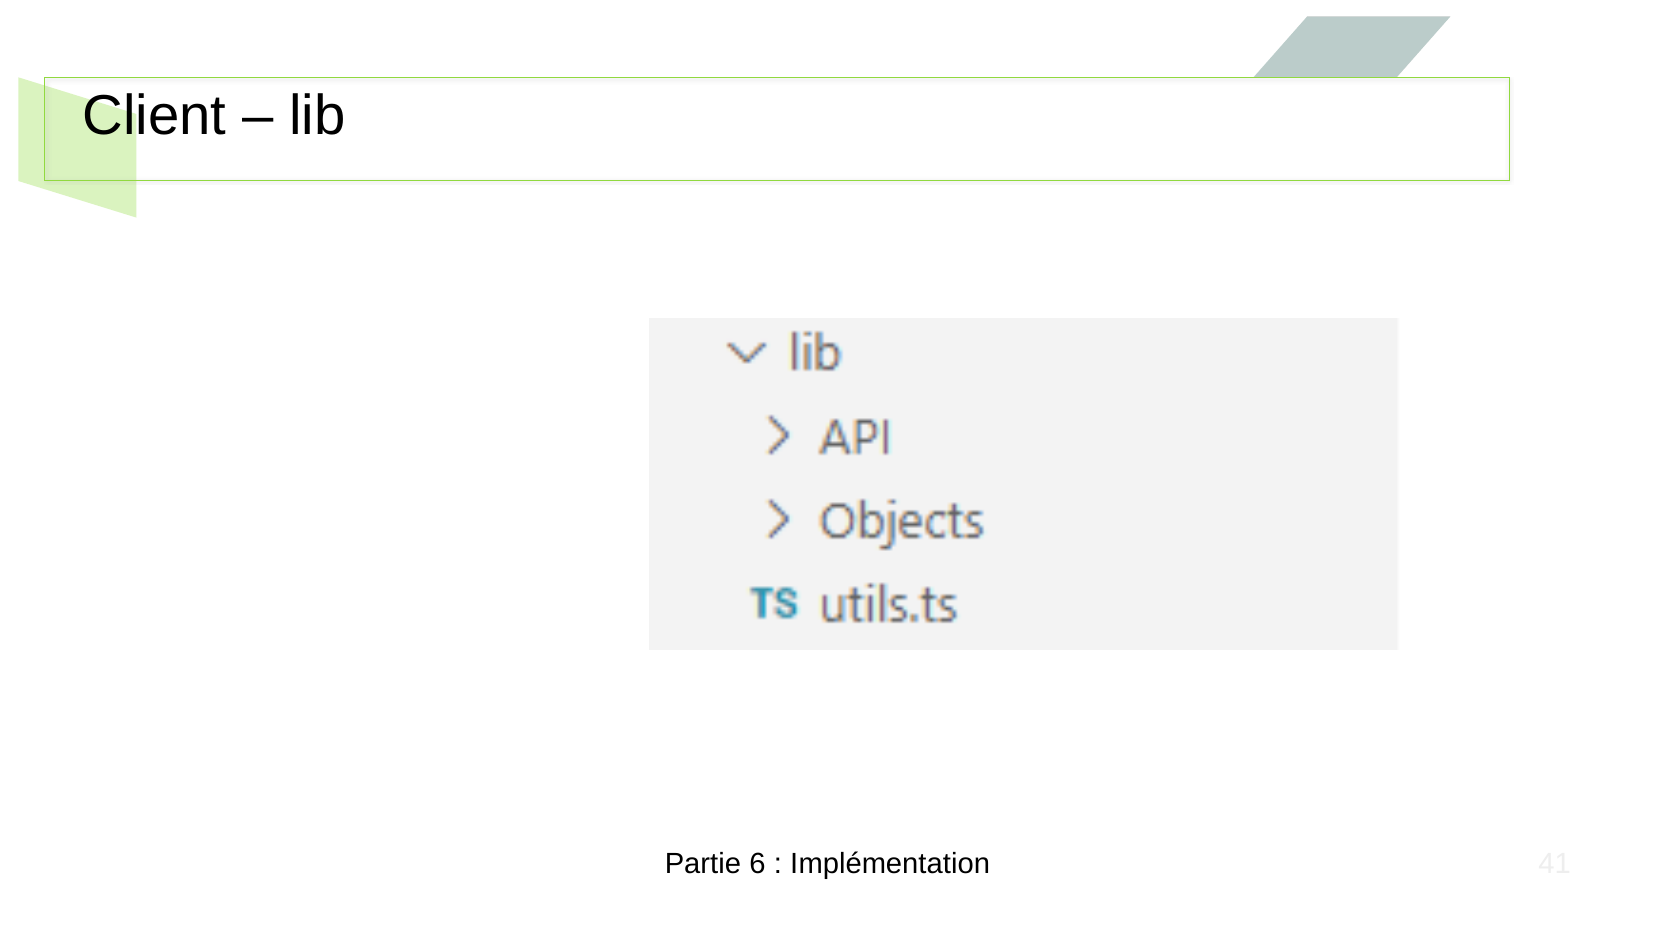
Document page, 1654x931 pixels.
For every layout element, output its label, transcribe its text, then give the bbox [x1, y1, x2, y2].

title Client – lib [82, 37, 1571, 193]
picture [649, 318, 1430, 650]
